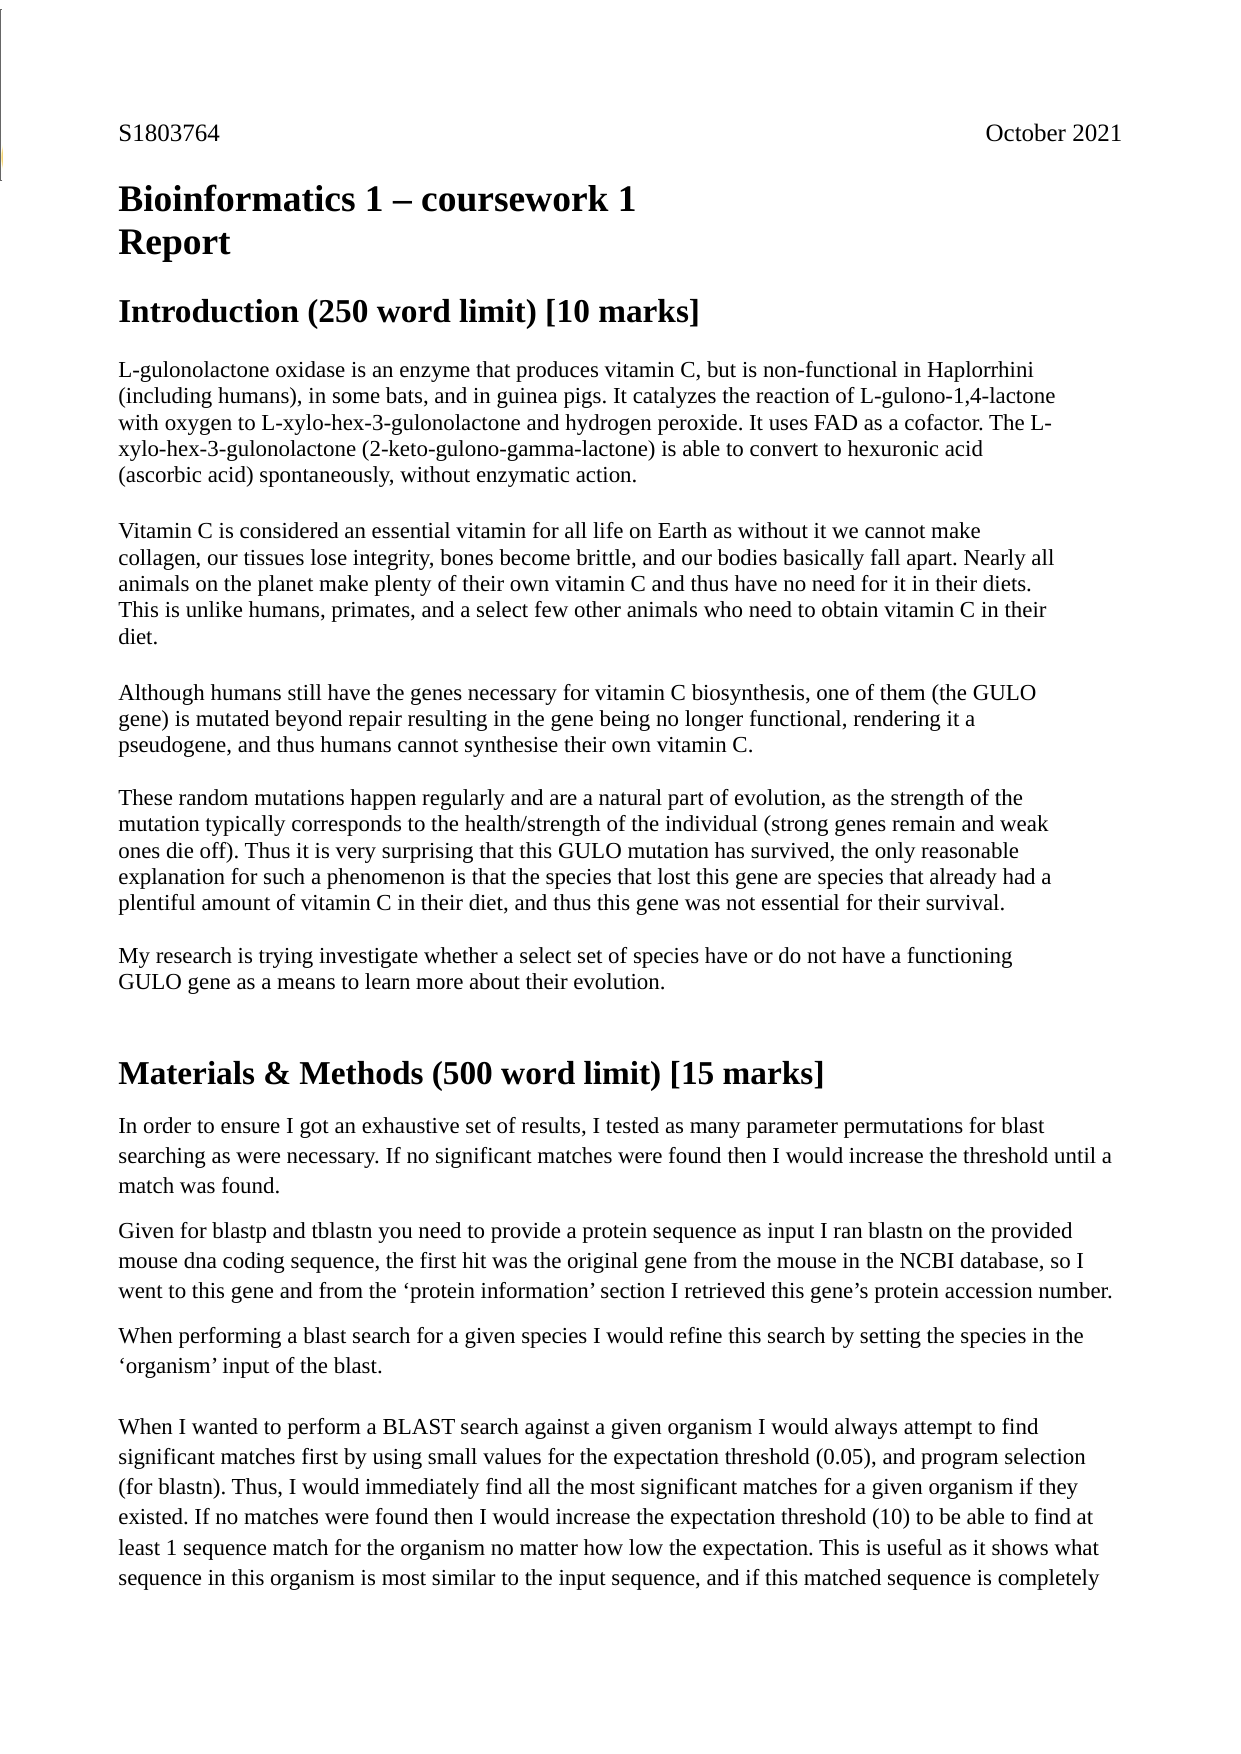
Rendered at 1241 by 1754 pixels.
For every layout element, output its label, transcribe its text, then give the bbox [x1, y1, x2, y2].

text Introduction (250 word limit) [10 marks] [118, 291, 1122, 330]
text Given for blastp and tblastn you need to provide a protein sequence as input I ran blastn on the provided mouse dna coding sequence, the first hit was the original gene from the mouse in the NCBI database, so I went to this gene and from the ‘protein information’ section I retrieved this gene’s protein accession number. [118, 1217, 1122, 1304]
text In order to ensure I got an exhaustive set of results, I tested as many parameter permutations for blast searching as were necessary. If no significant matches were found then I would increase the threshold until a match was found. [118, 1112, 1122, 1198]
text When performing a blast search for a given species I would refine this search by setting the species in the ‘organism’ input of the blast. When I wanted to perform a BLAST search against a given organism I would always attempt to find significant matches first by using small values for the expectation threshold (0.05), and program selection (for blastn). Thus, I would immediately find all the most significant matches for a given organism if they existed. If no matches were found then I would increase the expectation threshold (10) to be able to find at least 1 sequence match for the organism no matter how low the expectation. This is useful as it shows what sequence in this organism is most similar to the input sequence, and if this matched sequence is completely [118, 1322, 1122, 1590]
text Materials & Methods (500 word limit) [15 marks] [118, 1053, 1122, 1091]
text L-gulonolactone oxidase is an enzyme that produces vitamin C, but is non-functional in Haplorrhini (including humans), in some bats, and in guinea pigs. It catalyzes the reaction of L-gulono-1,4-lactone with oxygen to L-xylo-hex-3-gulonolactone and hydrogen peroxide. It uses FAD as a cofactor. The L-xylo-hex-3-gulonolactone (2-keto-gulono-gamma-lactone) is able to convert to hexuronic acid (ascorbic acid) spontaneously, without enzymatic action. [118, 330, 1063, 488]
text Although humans still have the genes necessary for vitamin C biosynthesis, one of them (the GULO gene) is mutated beyond repair resulting in the gene being no longer functional, rendering it a pseudogene, and thus humans cannot synthesise their own vitamin C. These random mutations happen regularly and are a natural part of evolution, as the strength of the mutation typically corresponds to the health/strength of the individual (strong genes remain and weak ones die off). Thus it is very surprising that this GULO mutation has survived, the only reasonable explanation for such a phenomenon is that the species that lost this gene are species that already had a plentiful amount of vitamin C in their diet, and thus this gene was not essential for their survival. My research is trying investigate whether a select set of species have or do not have a functioning GULO gene as a means to learn more about their evolution. [118, 678, 1063, 1023]
text Bioinformatics 1 – coursework 1 Report [118, 176, 1122, 291]
text Vitamin C is considered an essential vitamin for all life on Earth as without it we cannot make collagen, our tissues lose integrity, bones become brittle, and our bodies basically fall apart. Nearly all animals on the planet make plenty of their own vitamin C and thus have no need for it in their diets. This is unlike humans, primates, and a select few other animals who need to obtain vitamin C in their diet. [118, 517, 1063, 649]
